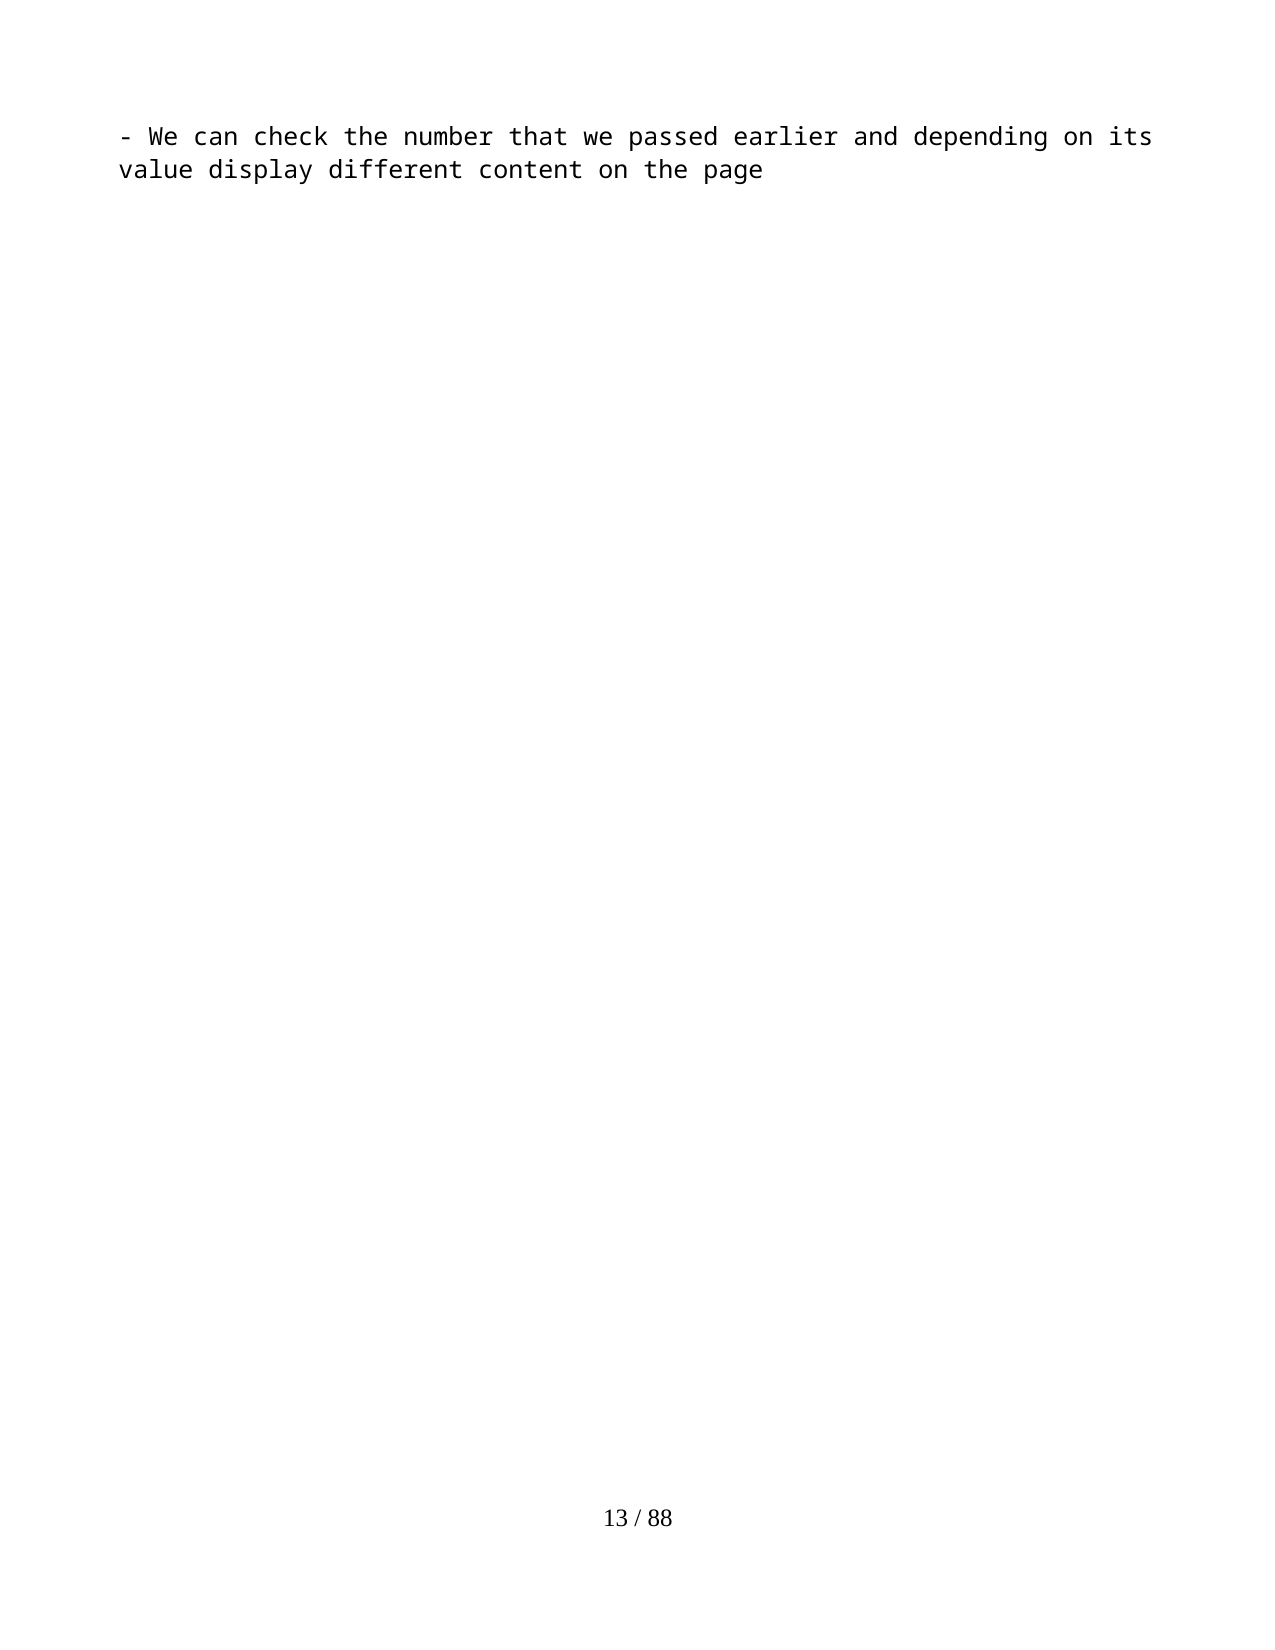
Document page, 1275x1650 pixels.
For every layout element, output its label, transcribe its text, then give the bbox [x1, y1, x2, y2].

text - We can check the number that we passed earlier and depending on its value display different content on the page [118, 118, 1157, 186]
